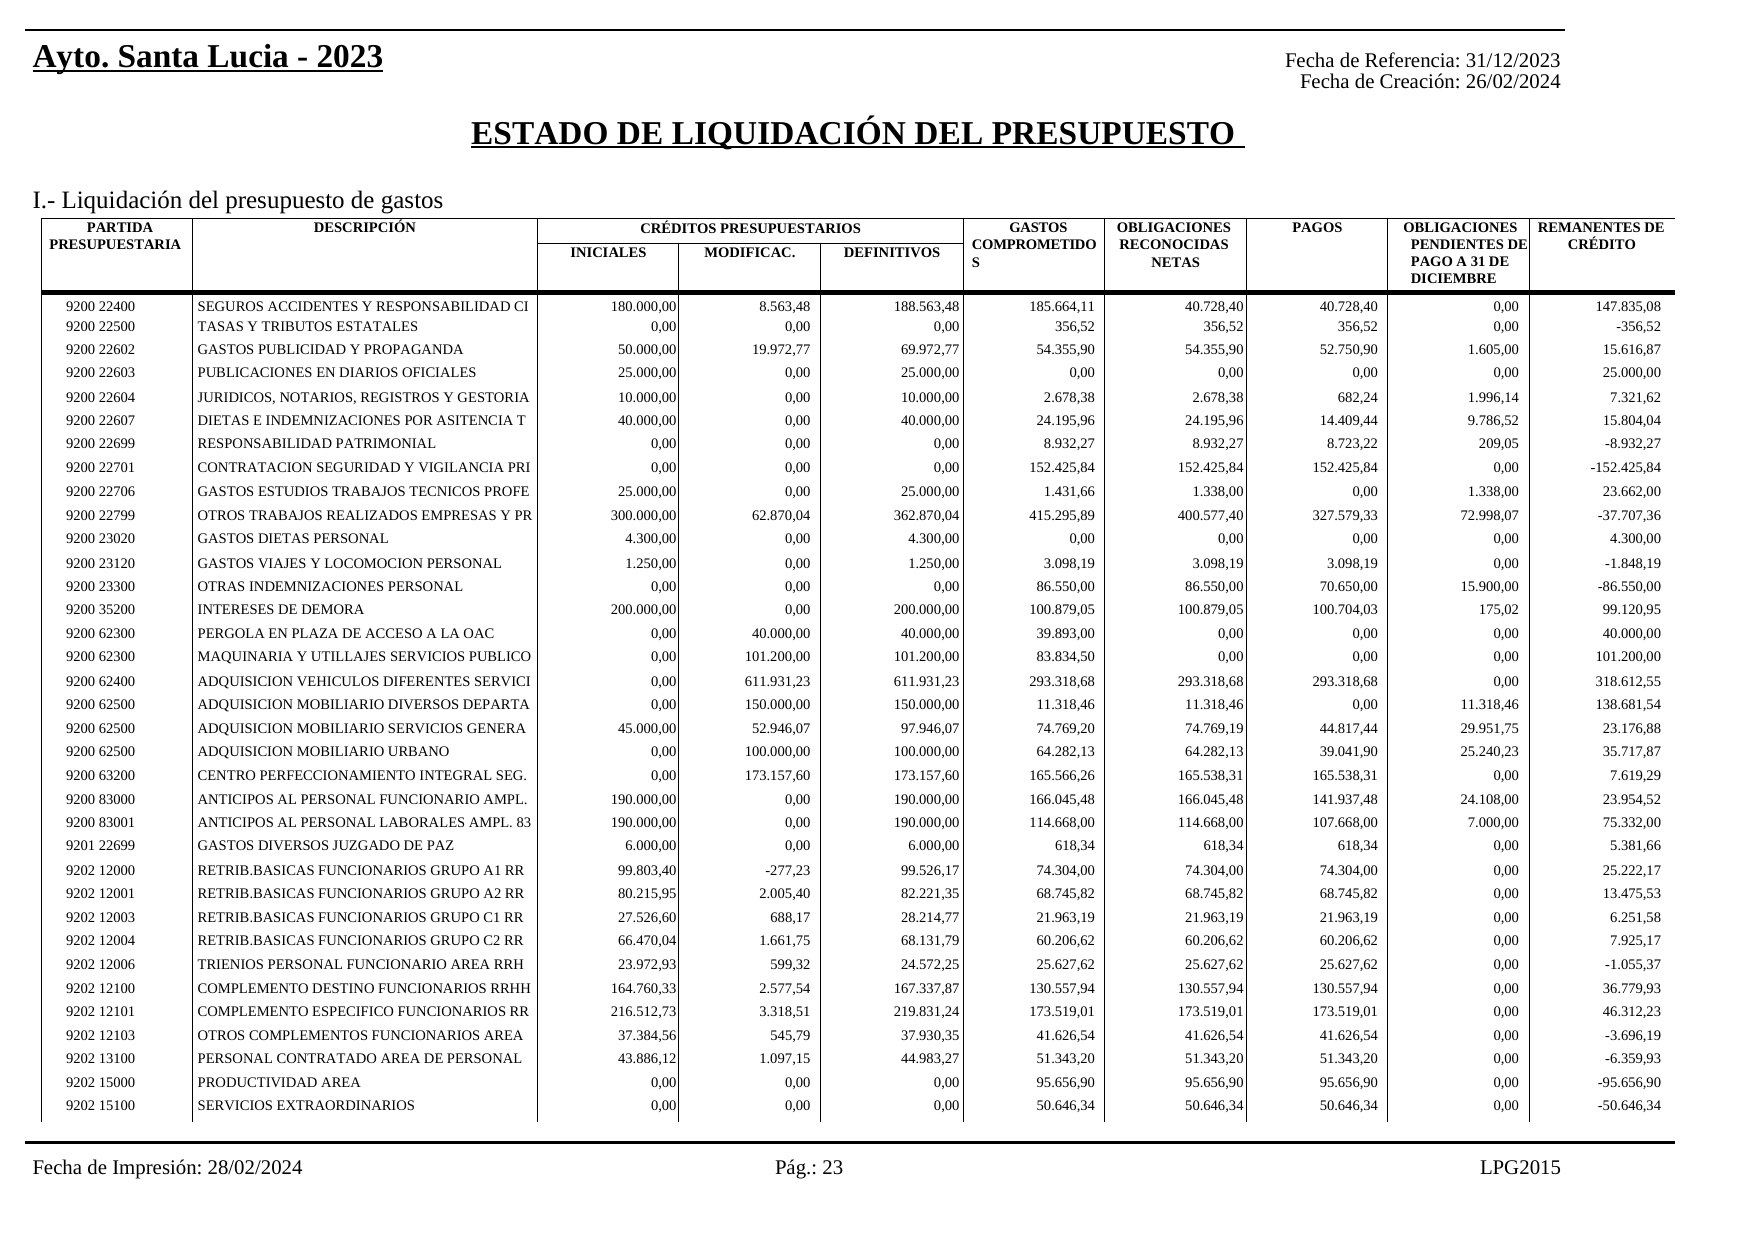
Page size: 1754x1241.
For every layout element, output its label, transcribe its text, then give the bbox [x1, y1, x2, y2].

table_cell COMPLEMENTO ESPECIFICO FUNCIONARIOS RR [193, 1000, 537, 1023]
table_cell 7.925,17 [1530, 929, 1675, 952]
table_cell 147.835,08 [1530, 295, 1675, 314]
table_cell 167.337,87 [821, 976, 963, 999]
table_cell 150.000,00 [679, 692, 820, 716]
table_cell 11.318,46 [964, 692, 1104, 716]
table_cell 0,00 [679, 385, 820, 408]
table_cell 0,00 [679, 314, 820, 337]
table_cell 100.879,05 [964, 598, 1104, 621]
table_cell 0,00 [1388, 1023, 1529, 1047]
table_cell 100.000,00 [821, 740, 963, 763]
table_cell 173.519,01 [1247, 1000, 1387, 1023]
table_cell 40.000,00 [538, 409, 678, 432]
table_cell 3.098,19 [1247, 551, 1387, 574]
table_cell 0,00 [538, 645, 678, 668]
table_cell 86.550,00 [1105, 574, 1246, 597]
table_cell 0,00 [538, 669, 678, 692]
table_cell 74.304,00 [1247, 858, 1387, 881]
table_cell 101.200,00 [821, 645, 963, 668]
table_cell 74.769,20 [964, 716, 1104, 739]
table_cell JURIDICOS, NOTARIOS, REGISTROS Y GESTORIA [193, 385, 537, 408]
table_cell 0,00 [538, 456, 678, 479]
table_cell 15.804,04 [1530, 409, 1675, 432]
table_cell 9202 12006 [42, 953, 192, 976]
table_cell 9200 83001 [42, 811, 192, 834]
table_cell 24.195,96 [1105, 409, 1246, 432]
table_header OBLIGACIONES RECONOCIDAS NETAS [1105, 219, 1246, 290]
table_cell 9200 22602 [42, 338, 192, 361]
table_cell 25.222,17 [1530, 858, 1675, 881]
table_cell 138.681,54 [1530, 692, 1675, 716]
table_cell 0,00 [1388, 1000, 1529, 1023]
table_cell GASTOS PUBLICIDAD Y PROPAGANDA [193, 338, 537, 361]
table_cell 0,00 [1388, 976, 1529, 999]
table_cell 45.000,00 [538, 716, 678, 739]
table_cell 74.304,00 [964, 858, 1104, 881]
table_cell 114.668,00 [964, 811, 1104, 834]
table_cell 152.425,84 [1247, 456, 1387, 479]
table_cell 0,00 [1388, 763, 1529, 787]
table_cell 130.557,94 [1105, 976, 1246, 999]
table_cell 165.566,26 [964, 763, 1104, 787]
table_cell 5.381,66 [1530, 834, 1675, 857]
table_cell ADQUISICION MOBILIARIO SERVICIOS GENERA [193, 716, 537, 739]
table_cell 4.300,00 [821, 526, 963, 551]
table_cell 10.000,00 [538, 385, 678, 408]
table_cell 68.745,82 [1247, 881, 1387, 905]
table_cell CENTRO PERFECCIONAMIENTO INTEGRAL SEG. [193, 763, 537, 787]
table_cell 130.557,94 [964, 976, 1104, 999]
table_cell OTROS TRABAJOS REALIZADOS EMPRESAS Y PR [193, 503, 537, 526]
table_cell -50.646,34 [1530, 1094, 1675, 1122]
table_cell 0,00 [1388, 295, 1529, 314]
table_cell 173.157,60 [821, 763, 963, 787]
table_cell 68.745,82 [964, 881, 1104, 905]
text Ayto. Santa Lucia - 2023 Fecha de Referencia: 31/12/2023 [32, 39, 1674, 75]
table_cell -3.696,19 [1530, 1023, 1675, 1047]
table_cell -277,23 [679, 858, 820, 881]
table_cell 0,00 [538, 432, 678, 456]
table_cell RETRIB.BASICAS FUNCIONARIOS GRUPO A1 RR [193, 858, 537, 881]
table_cell 9202 12100 [42, 976, 192, 999]
table_header OBLIGACIONES PENDIENTES DE PAGO A 31 DE DICIEMBRE [1388, 219, 1529, 290]
table_cell 100.879,05 [1105, 598, 1246, 621]
table_cell 0,00 [679, 1094, 820, 1122]
table_cell 60.206,62 [1105, 929, 1246, 952]
table_cell 0,00 [1388, 526, 1529, 551]
table_cell 8.563,48 [679, 295, 820, 314]
table_cell 0,00 [1388, 645, 1529, 668]
table_cell 9200 62300 [42, 621, 192, 645]
table_cell 40.000,00 [821, 621, 963, 645]
table_cell 0,00 [1388, 1047, 1529, 1071]
table_cell 188.563,48 [821, 295, 963, 314]
table_cell 0,00 [821, 456, 963, 479]
table_cell 9200 23300 [42, 574, 192, 597]
table_cell 318.612,55 [1530, 669, 1675, 692]
table_cell 51.343,20 [964, 1047, 1104, 1071]
table_cell 7.619,29 [1530, 763, 1675, 787]
table_cell 11.318,46 [1388, 692, 1529, 716]
table_cell 9200 22706 [42, 480, 192, 503]
table_cell 9.786,52 [1388, 409, 1529, 432]
table_cell OTRAS INDEMNIZACIONES PERSONAL [193, 574, 537, 597]
table_cell 74.769,19 [1105, 716, 1246, 739]
table_header PARTIDA PRESUPUESTARIA [42, 219, 192, 290]
table_cell 9202 12001 [42, 881, 192, 905]
table_cell 0,00 [1388, 621, 1529, 645]
table_cell 0,00 [964, 526, 1104, 551]
table_cell 219.831,24 [821, 1000, 963, 1023]
table_cell ADQUISICION VEHICULOS DIFERENTES SERVICI [193, 669, 537, 692]
table_cell -1.055,37 [1530, 953, 1675, 976]
table_cell 50.646,34 [1105, 1094, 1246, 1122]
table_cell 682,24 [1247, 385, 1387, 408]
table_cell 9200 62500 [42, 740, 192, 763]
table_cell 0,00 [679, 409, 820, 432]
table_cell 190.000,00 [538, 811, 678, 834]
table_cell 165.538,31 [1105, 763, 1246, 787]
table_cell 40.000,00 [1530, 621, 1675, 645]
table_cell 44.983,27 [821, 1047, 963, 1071]
table_cell 25.000,00 [821, 361, 963, 385]
table_cell 6.000,00 [821, 834, 963, 857]
table_cell PERGOLA EN PLAZA DE ACCESO A LA OAC [193, 621, 537, 645]
table_cell 152.425,84 [964, 456, 1104, 479]
table_cell 0,00 [538, 1094, 678, 1122]
table_cell 100.000,00 [679, 740, 820, 763]
table_cell 618,34 [964, 834, 1104, 857]
table_cell 173.157,60 [679, 763, 820, 787]
table_cell 611.931,23 [821, 669, 963, 692]
table_cell 0,00 [1105, 526, 1246, 551]
table_cell 9200 83000 [42, 787, 192, 811]
table_cell 164.760,33 [538, 976, 678, 999]
table_header PAGOS [1247, 219, 1387, 290]
table_cell 9200 63200 [42, 763, 192, 787]
table_cell CONTRATACION SEGURIDAD Y VIGILANCIA PRI [193, 456, 537, 479]
table_cell 15.616,87 [1530, 338, 1675, 361]
table_cell RESPONSABILIDAD PATRIMONIAL [193, 432, 537, 456]
table_cell 166.045,48 [1105, 787, 1246, 811]
table_cell 175,02 [1388, 598, 1529, 621]
table_cell 75.332,00 [1530, 811, 1675, 834]
table_cell 39.041,90 [1247, 740, 1387, 763]
table_cell MAQUINARIA Y UTILLAJES SERVICIOS PUBLICO [193, 645, 537, 668]
table_cell 37.384,56 [538, 1023, 678, 1047]
table_cell 0,00 [1388, 314, 1529, 337]
table_cell 52.946,07 [679, 716, 820, 739]
table_cell 0,00 [821, 574, 963, 597]
table_cell PERSONAL CONTRATADO AREA DE PERSONAL [193, 1047, 537, 1071]
text I.- Liquidación del presupuesto de gastos [32, 187, 1674, 214]
table_cell 101.200,00 [1530, 645, 1675, 668]
table_cell 23.972,93 [538, 953, 678, 976]
table_cell 1.250,00 [821, 551, 963, 574]
table_cell 8.932,27 [1105, 432, 1246, 456]
table_cell 25.000,00 [1530, 361, 1675, 385]
table_cell 0,00 [1247, 480, 1387, 503]
table_cell 130.557,94 [1247, 976, 1387, 999]
table_cell 173.519,01 [964, 1000, 1104, 1023]
table_header CRÉDITOS PRESUPUESTARIOS [538, 219, 963, 242]
table_cell 97.946,07 [821, 716, 963, 739]
table_cell -37.707,36 [1530, 503, 1675, 526]
table_cell 0,00 [1388, 1094, 1529, 1122]
table_cell 0,00 [1388, 905, 1529, 928]
table_cell 0,00 [1388, 929, 1529, 952]
table_cell 83.834,50 [964, 645, 1104, 668]
table_cell 95.656,90 [1105, 1071, 1246, 1094]
table_cell 21.963,19 [1105, 905, 1246, 928]
table_cell 7.321,62 [1530, 385, 1675, 408]
table_cell 50.000,00 [538, 338, 678, 361]
table_cell ADQUISICION MOBILIARIO DIVERSOS DEPARTA [193, 692, 537, 716]
table_cell 0,00 [538, 740, 678, 763]
table_cell 180.000,00 [538, 295, 678, 314]
table_cell 46.312,23 [1530, 1000, 1675, 1023]
table_cell GASTOS VIAJES Y LOCOMOCION PERSONAL [193, 551, 537, 574]
table_cell 3.098,19 [964, 551, 1104, 574]
table_cell 25.000,00 [821, 480, 963, 503]
table_cell 293.318,68 [1247, 669, 1387, 692]
table_cell 44.817,44 [1247, 716, 1387, 739]
text ESTADO DE LIQUIDACIÓN DEL PRESUPUESTO [32, 113, 1674, 152]
table_cell 2.678,38 [1105, 385, 1246, 408]
table_cell 9200 22799 [42, 503, 192, 526]
table_cell 173.519,01 [1105, 1000, 1246, 1023]
table_cell 39.893,00 [964, 621, 1104, 645]
table_cell 40.000,00 [679, 621, 820, 645]
table_cell 9202 12000 [42, 858, 192, 881]
table_cell 356,52 [964, 314, 1104, 337]
table_cell 27.526,60 [538, 905, 678, 928]
table_cell 545,79 [679, 1023, 820, 1047]
table_cell ADQUISICION MOBILIARIO URBANO [193, 740, 537, 763]
table_cell 68.745,82 [1105, 881, 1246, 905]
table_cell 60.206,62 [964, 929, 1104, 952]
table_cell 25.627,62 [1247, 953, 1387, 976]
table_cell 9202 12003 [42, 905, 192, 928]
table_cell 9201 22699 [42, 834, 192, 857]
table_cell 41.626,54 [1105, 1023, 1246, 1047]
table_cell 52.750,90 [1247, 338, 1387, 361]
table_cell -8.932,27 [1530, 432, 1675, 456]
table_cell 190.000,00 [821, 787, 963, 811]
table_cell 0,00 [679, 456, 820, 479]
table_cell 86.550,00 [964, 574, 1104, 597]
table_cell 9200 22603 [42, 361, 192, 385]
table_cell 216.512,73 [538, 1000, 678, 1023]
table_cell 2.577,54 [679, 976, 820, 999]
table_cell INTERESES DE DEMORA [193, 598, 537, 621]
table_cell RETRIB.BASICAS FUNCIONARIOS GRUPO C1 RR [193, 905, 537, 928]
table_header DESCRIPCIÓN [193, 219, 537, 290]
table_cell RETRIB.BASICAS FUNCIONARIOS GRUPO C2 RR [193, 929, 537, 952]
table_cell 70.650,00 [1247, 574, 1387, 597]
table_cell 21.963,19 [964, 905, 1104, 928]
table_cell 0,00 [821, 1071, 963, 1094]
table_cell 64.282,13 [964, 740, 1104, 763]
table_cell -86.550,00 [1530, 574, 1675, 597]
table_cell MODIFICAC. [679, 244, 820, 290]
table_cell 15.900,00 [1388, 574, 1529, 597]
table_cell 9200 62500 [42, 692, 192, 716]
table_cell 68.131,79 [821, 929, 963, 952]
table_cell 107.668,00 [1247, 811, 1387, 834]
table_cell 599,32 [679, 953, 820, 976]
table_cell 0,00 [538, 763, 678, 787]
table_cell 0,00 [1247, 526, 1387, 551]
table_cell 9200 22701 [42, 456, 192, 479]
text Fecha de Creación: 26/02/2024 [1300, 75, 1674, 91]
table_cell ANTICIPOS AL PERSONAL FUNCIONARIO AMPL. [193, 787, 537, 811]
table_cell 13.475,53 [1530, 881, 1675, 905]
table_cell 40.000,00 [821, 409, 963, 432]
table_cell 8.932,27 [964, 432, 1104, 456]
table_cell 4.300,00 [538, 526, 678, 551]
table_header GASTOS COMPROMETIDOS [964, 219, 1104, 290]
table_cell 19.972,77 [679, 338, 820, 361]
table_cell 9200 22607 [42, 409, 192, 432]
table_cell 0,00 [679, 432, 820, 456]
table_cell 0,00 [1105, 361, 1246, 385]
table_cell 0,00 [1388, 1071, 1529, 1094]
table_cell 1.661,75 [679, 929, 820, 952]
table_cell 415.295,89 [964, 503, 1104, 526]
table_cell 0,00 [538, 314, 678, 337]
table_cell PRODUCTIVIDAD AREA [193, 1071, 537, 1094]
table_cell OTROS COMPLEMENTOS FUNCIONARIOS AREA [193, 1023, 537, 1047]
table_cell 0,00 [679, 1071, 820, 1094]
table_cell 3.098,19 [1105, 551, 1246, 574]
table_cell 0,00 [1247, 361, 1387, 385]
table_cell 0,00 [679, 551, 820, 574]
table_cell 40.728,40 [1247, 295, 1387, 314]
table_cell 9200 23120 [42, 551, 192, 574]
table_cell 14.409,44 [1247, 409, 1387, 432]
table_cell -6.359,93 [1530, 1047, 1675, 1071]
text Fecha de Impresión: 28/02/2024 Pág.: 23 LPG2015 [32, 1156, 1674, 1179]
table_cell 0,00 [1388, 551, 1529, 574]
table_cell 99.526,17 [821, 858, 963, 881]
table_cell SERVICIOS EXTRAORDINARIOS [193, 1094, 537, 1122]
table_cell 50.646,34 [964, 1094, 1104, 1122]
table_cell 24.195,96 [964, 409, 1104, 432]
table_cell 9202 12004 [42, 929, 192, 952]
table_cell 41.626,54 [1247, 1023, 1387, 1047]
table_cell GASTOS DIVERSOS JUZGADO DE PAZ [193, 834, 537, 857]
table_cell 60.206,62 [1247, 929, 1387, 952]
table_cell 1.431,66 [964, 480, 1104, 503]
table_cell 362.870,04 [821, 503, 963, 526]
table_cell ANTICIPOS AL PERSONAL LABORALES AMPL. 83 [193, 811, 537, 834]
table_cell 150.000,00 [821, 692, 963, 716]
table_cell 1.338,00 [1105, 480, 1246, 503]
table_cell 80.215,95 [538, 881, 678, 905]
table_cell 618,34 [1105, 834, 1246, 857]
table_cell 24.108,00 [1388, 787, 1529, 811]
table_header REMANENTES DE CRÉDITO [1530, 219, 1675, 290]
table_cell 64.282,13 [1105, 740, 1246, 763]
table_cell 74.304,00 [1105, 858, 1246, 881]
table_cell DEFINITIVOS [821, 244, 963, 290]
table_cell 9202 12101 [42, 1000, 192, 1023]
table_cell 0,00 [679, 811, 820, 834]
table_cell 0,00 [1247, 621, 1387, 645]
table_cell 36.779,93 [1530, 976, 1675, 999]
table_cell 300.000,00 [538, 503, 678, 526]
table_cell 69.972,77 [821, 338, 963, 361]
table_cell 23.176,88 [1530, 716, 1675, 739]
table_cell 9200 23020 [42, 526, 192, 551]
table_cell 3.318,51 [679, 1000, 820, 1023]
table_cell 11.318,46 [1105, 692, 1246, 716]
table_cell 9202 12103 [42, 1023, 192, 1047]
table_cell 165.538,31 [1247, 763, 1387, 787]
table_cell COMPLEMENTO DESTINO FUNCIONARIOS RRHH [193, 976, 537, 999]
table_cell 6.251,58 [1530, 905, 1675, 928]
table_cell 0,00 [821, 314, 963, 337]
table_cell 1.250,00 [538, 551, 678, 574]
table_cell 209,05 [1388, 432, 1529, 456]
table_cell 0,00 [1388, 361, 1529, 385]
table_cell 37.930,35 [821, 1023, 963, 1047]
table_cell 8.723,22 [1247, 432, 1387, 456]
table_cell 0,00 [679, 787, 820, 811]
table_cell 23.954,52 [1530, 787, 1675, 811]
table_cell 43.886,12 [538, 1047, 678, 1071]
table_cell 35.717,87 [1530, 740, 1675, 763]
table_cell 23.662,00 [1530, 480, 1675, 503]
table_cell INICIALES [538, 244, 678, 290]
table_cell -356,52 [1530, 314, 1675, 337]
table_cell 0,00 [679, 574, 820, 597]
table_cell 618,34 [1247, 834, 1387, 857]
table_cell 0,00 [964, 361, 1104, 385]
table_cell 0,00 [821, 1094, 963, 1122]
table_cell 0,00 [1388, 858, 1529, 881]
table_cell 166.045,48 [964, 787, 1104, 811]
table_cell 9200 22500 [42, 314, 192, 337]
table_cell 10.000,00 [821, 385, 963, 408]
table_cell 0,00 [679, 480, 820, 503]
table_cell 0,00 [1388, 669, 1529, 692]
table_cell 688,17 [679, 905, 820, 928]
table_cell GASTOS ESTUDIOS TRABAJOS TECNICOS PROFE [193, 480, 537, 503]
table_cell 0,00 [821, 432, 963, 456]
table_cell 0,00 [1388, 456, 1529, 479]
table_cell 82.221,35 [821, 881, 963, 905]
table_cell 0,00 [1105, 645, 1246, 668]
table_cell 141.937,48 [1247, 787, 1387, 811]
table_cell 41.626,54 [964, 1023, 1104, 1047]
table_cell 0,00 [538, 621, 678, 645]
table_cell -95.656,90 [1530, 1071, 1675, 1094]
table_cell 0,00 [1247, 692, 1387, 716]
table_cell 1.338,00 [1388, 480, 1529, 503]
table_cell TRIENIOS PERSONAL FUNCIONARIO AREA RRH [193, 953, 537, 976]
table_cell 51.343,20 [1105, 1047, 1246, 1071]
table_cell 1.996,14 [1388, 385, 1529, 408]
table_cell 2.678,38 [964, 385, 1104, 408]
table_cell 611.931,23 [679, 669, 820, 692]
table_cell 9200 62400 [42, 669, 192, 692]
table_cell 0,00 [679, 526, 820, 551]
table_cell 7.000,00 [1388, 811, 1529, 834]
table_cell 95.656,90 [1247, 1071, 1387, 1094]
table_cell 114.668,00 [1105, 811, 1246, 834]
table_cell 54.355,90 [1105, 338, 1246, 361]
table_cell 99.120,95 [1530, 598, 1675, 621]
table_cell 9200 62500 [42, 716, 192, 739]
table_cell 1.097,15 [679, 1047, 820, 1071]
table_cell 50.646,34 [1247, 1094, 1387, 1122]
table_cell 9200 22699 [42, 432, 192, 456]
table_cell 0,00 [1105, 621, 1246, 645]
table_cell 40.728,40 [1105, 295, 1246, 314]
table_cell 4.300,00 [1530, 526, 1675, 551]
table_cell 0,00 [1247, 645, 1387, 668]
table_cell 0,00 [679, 834, 820, 857]
table_cell 1.605,00 [1388, 338, 1529, 361]
table_cell TASAS Y TRIBUTOS ESTATALES [193, 314, 537, 337]
table_cell 66.470,04 [538, 929, 678, 952]
table_cell 2.005,40 [679, 881, 820, 905]
table_cell 0,00 [538, 574, 678, 597]
table_cell 9202 15000 [42, 1071, 192, 1094]
table_cell 25.000,00 [538, 361, 678, 385]
table_cell 9202 13100 [42, 1047, 192, 1071]
table_cell 0,00 [538, 1071, 678, 1094]
table_cell 25.627,62 [1105, 953, 1246, 976]
table_cell 400.577,40 [1105, 503, 1246, 526]
table_cell 0,00 [538, 692, 678, 716]
table_cell GASTOS DIETAS PERSONAL [193, 526, 537, 551]
table_cell 101.200,00 [679, 645, 820, 668]
table_cell 72.998,07 [1388, 503, 1529, 526]
table_cell 190.000,00 [538, 787, 678, 811]
table_cell 0,00 [679, 361, 820, 385]
table_cell 9200 62300 [42, 645, 192, 668]
table_cell 25.627,62 [964, 953, 1104, 976]
table_cell DIETAS E INDEMNIZACIONES POR ASITENCIA T [193, 409, 537, 432]
table_cell 62.870,04 [679, 503, 820, 526]
table_cell PUBLICACIONES EN DIARIOS OFICIALES [193, 361, 537, 385]
table_cell 9202 15100 [42, 1094, 192, 1122]
table_cell 0,00 [1388, 881, 1529, 905]
table_cell 24.572,25 [821, 953, 963, 976]
table_cell 29.951,75 [1388, 716, 1529, 739]
table_cell 54.355,90 [964, 338, 1104, 361]
table_cell -1.848,19 [1530, 551, 1675, 574]
table_cell 190.000,00 [821, 811, 963, 834]
table_cell 6.000,00 [538, 834, 678, 857]
table_cell 95.656,90 [964, 1071, 1104, 1094]
table_cell 185.664,11 [964, 295, 1104, 314]
table_cell 28.214,77 [821, 905, 963, 928]
table_cell 9200 22400 [42, 295, 192, 314]
table_cell 356,52 [1105, 314, 1246, 337]
table_cell 99.803,40 [538, 858, 678, 881]
table_cell 9200 35200 [42, 598, 192, 621]
table_cell 100.704,03 [1247, 598, 1387, 621]
table_cell -152.425,84 [1530, 456, 1675, 479]
table_cell SEGUROS ACCIDENTES Y RESPONSABILIDAD CI [193, 295, 537, 314]
table_cell 152.425,84 [1105, 456, 1246, 479]
table_cell 0,00 [1388, 834, 1529, 857]
table_cell 293.318,68 [964, 669, 1104, 692]
table_cell 327.579,33 [1247, 503, 1387, 526]
table_cell 200.000,00 [538, 598, 678, 621]
table_cell 200.000,00 [821, 598, 963, 621]
table_cell 9200 22604 [42, 385, 192, 408]
table_cell 356,52 [1247, 314, 1387, 337]
table_cell 21.963,19 [1247, 905, 1387, 928]
table_cell 0,00 [679, 598, 820, 621]
table_cell RETRIB.BASICAS FUNCIONARIOS GRUPO A2 RR [193, 881, 537, 905]
table_cell 0,00 [1388, 953, 1529, 976]
table_cell 25.000,00 [538, 480, 678, 503]
table_cell 25.240,23 [1388, 740, 1529, 763]
table_cell 293.318,68 [1105, 669, 1246, 692]
table_cell 51.343,20 [1247, 1047, 1387, 1071]
